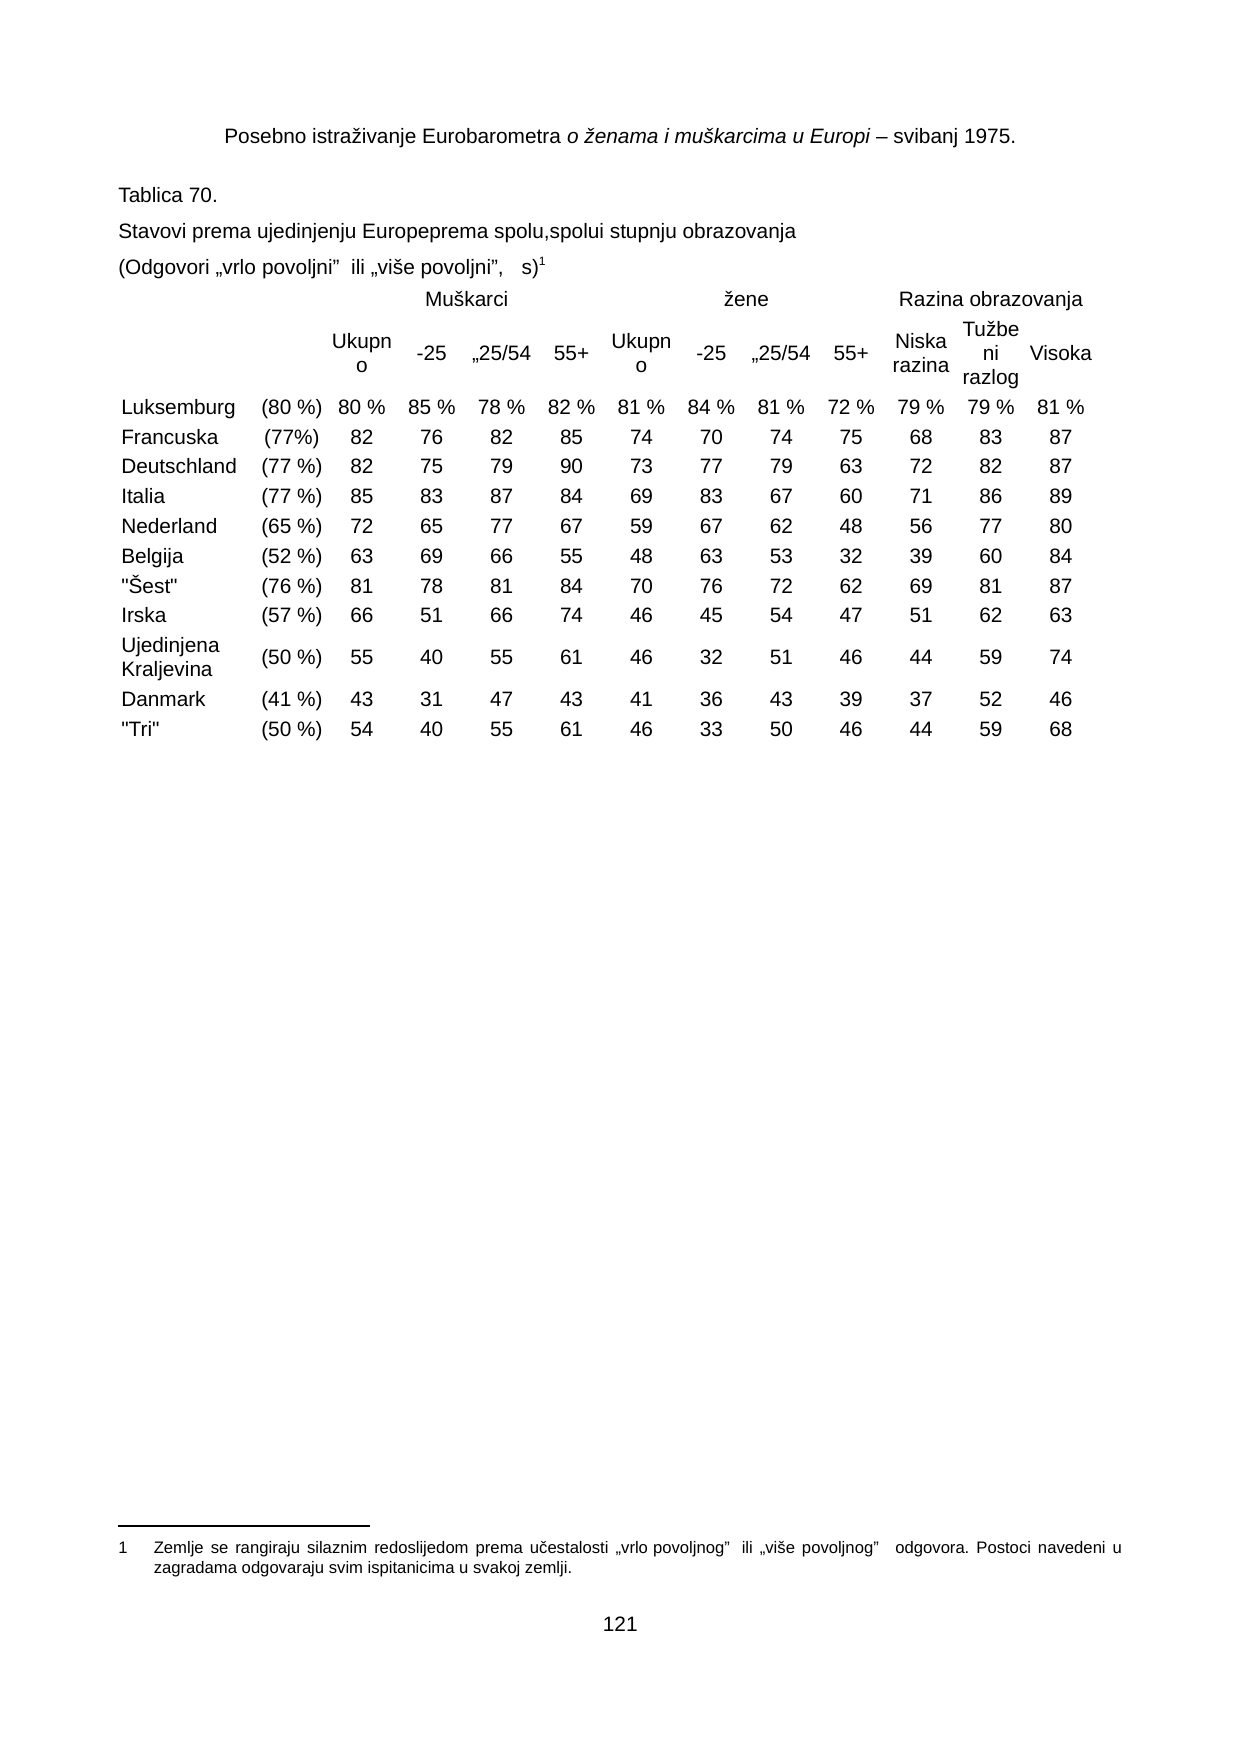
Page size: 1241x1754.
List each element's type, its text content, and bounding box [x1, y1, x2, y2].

table_cell 63 [1026, 600, 1096, 630]
table_cell Luksemburg [118, 392, 257, 422]
table_cell 55 [536, 541, 606, 571]
table_cell 53 [746, 541, 816, 571]
table_cell 78 % [466, 392, 536, 422]
table_cell 72 % [816, 392, 886, 422]
table_cell Ukupno [606, 314, 676, 392]
table_cell 81 [956, 571, 1026, 600]
table_cell 50 [746, 714, 816, 743]
table_cell Tužbeni razlog [956, 314, 1026, 392]
table_cell (41 %) [257, 684, 327, 714]
table_cell 73 [606, 451, 676, 481]
table_cell 70 [676, 422, 746, 451]
table_cell Italia [118, 481, 257, 511]
table_cell 79 [746, 451, 816, 481]
table_cell 85 [327, 481, 397, 511]
table_cell 32 [676, 630, 746, 684]
table_cell 63 [327, 541, 397, 571]
table_cell 68 [886, 422, 956, 451]
table_cell 85 [536, 422, 606, 451]
table_cell 47 [816, 600, 886, 630]
table_cell 72 [327, 511, 397, 541]
table_cell 63 [816, 451, 886, 481]
table_cell 81 % [1026, 392, 1096, 422]
table_cell 74 [536, 600, 606, 630]
text Tablica 70. [118, 183, 1122, 207]
table_cell 63 [676, 541, 746, 571]
table_cell 82 [327, 422, 397, 451]
table_cell 66 [327, 600, 397, 630]
table_cell (77 %) [257, 481, 327, 511]
table_cell Visoka [1026, 314, 1096, 392]
table_cell 46 [1026, 684, 1096, 714]
table_cell 46 [816, 630, 886, 684]
table_cell "Šest" [118, 571, 257, 600]
table_cell 32 [816, 541, 886, 571]
table_cell 68 [1026, 714, 1096, 743]
table_cell 87 [1026, 422, 1096, 451]
table_header [257, 284, 327, 314]
table_cell 82 [956, 451, 1026, 481]
table_cell 46 [606, 600, 676, 630]
table_cell 59 [956, 630, 1026, 684]
table_cell 77 [676, 451, 746, 481]
table_cell Belgija [118, 541, 257, 571]
table_cell 55+ [816, 314, 886, 392]
table_cell 55 [466, 714, 536, 743]
table_cell 62 [746, 511, 816, 541]
table_cell 46 [606, 714, 676, 743]
table_cell 66 [466, 600, 536, 630]
table_cell 79 % [956, 392, 1026, 422]
table_cell 33 [676, 714, 746, 743]
table_cell 79 % [886, 392, 956, 422]
text Stavovi prema ujedinjenju Europeprema spolu,spolui stupnju obrazovanja [118, 219, 1122, 243]
table_cell 80 [1026, 511, 1096, 541]
table_cell 48 [816, 511, 886, 541]
table_cell 40 [397, 630, 466, 684]
table_cell 87 [1026, 571, 1096, 600]
table_cell (50 %) [257, 714, 327, 743]
table_cell -25 [397, 314, 466, 392]
table_cell 55 [327, 630, 397, 684]
table_cell 31 [397, 684, 466, 714]
table_cell 51 [397, 600, 466, 630]
table_cell 60 [956, 541, 1026, 571]
table_cell 55+ [536, 314, 606, 392]
table_cell 36 [676, 684, 746, 714]
table_cell 74 [746, 422, 816, 451]
table_cell (52 %) [257, 541, 327, 571]
table_cell 61 [536, 630, 606, 684]
table_cell 51 [886, 600, 956, 630]
table_cell 87 [1026, 451, 1096, 481]
table_cell 83 [956, 422, 1026, 451]
table_cell 43 [746, 684, 816, 714]
table_cell [257, 314, 327, 392]
table_cell 67 [536, 511, 606, 541]
table_cell 67 [676, 511, 746, 541]
table_header [118, 284, 257, 314]
table_cell 84 [536, 481, 606, 511]
table_cell 72 [746, 571, 816, 600]
table_cell Francuska [118, 422, 257, 451]
table_cell 75 [397, 451, 466, 481]
table_cell 84 % [676, 392, 746, 422]
table_cell 66 [466, 541, 536, 571]
table_cell 74 [606, 422, 676, 451]
table_cell Irska [118, 600, 257, 630]
table_cell 46 [816, 714, 886, 743]
table_cell 81 % [606, 392, 676, 422]
table_cell 44 [886, 714, 956, 743]
table_cell -25 [676, 314, 746, 392]
table_cell (77 %) [257, 451, 327, 481]
table_cell 70 [606, 571, 676, 600]
table_cell „25/54 [746, 314, 816, 392]
table_cell 54 [746, 600, 816, 630]
table_cell 69 [397, 541, 466, 571]
table_cell 46 [606, 630, 676, 684]
table_cell 61 [536, 714, 606, 743]
table_cell 78 [397, 571, 466, 600]
table_cell 81 [466, 571, 536, 600]
table_cell 59 [606, 511, 676, 541]
table_cell 80 % [327, 392, 397, 422]
table_cell 83 [676, 481, 746, 511]
table_cell 84 [1026, 541, 1096, 571]
table_cell 82 [466, 422, 536, 451]
table_cell (50 %) [257, 630, 327, 684]
table_cell 89 [1026, 481, 1096, 511]
table_cell 59 [956, 714, 1026, 743]
table_header žene [606, 284, 886, 314]
table_cell 43 [536, 684, 606, 714]
table_cell [118, 314, 257, 392]
table_cell Niska razina [886, 314, 956, 392]
table_cell (77%) [257, 422, 327, 451]
table_cell 47 [466, 684, 536, 714]
table_cell 41 [606, 684, 676, 714]
table_cell 79 [466, 451, 536, 481]
table_cell „25/54 [466, 314, 536, 392]
table_cell 54 [327, 714, 397, 743]
table_cell 76 [676, 571, 746, 600]
table_header Razina obrazovanja [886, 284, 1096, 314]
table_cell 77 [956, 511, 1026, 541]
table_cell 75 [816, 422, 886, 451]
table_cell 69 [886, 571, 956, 600]
table_cell 74 [1026, 630, 1096, 684]
table_cell Danmark [118, 684, 257, 714]
table_cell 71 [886, 481, 956, 511]
table_cell (76 %) [257, 571, 327, 600]
table_cell 83 [397, 481, 466, 511]
table_cell 67 [746, 481, 816, 511]
table_cell 55 [466, 630, 536, 684]
table_cell 87 [466, 481, 536, 511]
table_cell 62 [956, 600, 1026, 630]
table_cell 56 [886, 511, 956, 541]
table_cell 40 [397, 714, 466, 743]
table_cell 69 [606, 481, 676, 511]
table_cell 45 [676, 600, 746, 630]
table_cell 39 [816, 684, 886, 714]
table_cell 37 [886, 684, 956, 714]
table_cell 51 [746, 630, 816, 684]
table_cell 48 [606, 541, 676, 571]
table_cell 72 [886, 451, 956, 481]
table_header Muškarci [327, 284, 606, 314]
table_cell 65 [397, 511, 466, 541]
table_cell 44 [886, 630, 956, 684]
table_cell 77 [466, 511, 536, 541]
table_cell Deutschland [118, 451, 257, 481]
table_cell 52 [956, 684, 1026, 714]
table_cell Ujedinjena Kraljevina [118, 630, 257, 684]
table_cell 82 % [536, 392, 606, 422]
table_cell (80 %) [257, 392, 327, 422]
text (Odgovori „vrlo povoljni” ili „više povoljni”, s) [118, 254, 1122, 278]
table_cell 86 [956, 481, 1026, 511]
table_cell 39 [886, 541, 956, 571]
table_cell 82 [327, 451, 397, 481]
table_cell Ukupno [327, 314, 397, 392]
table_cell 85 % [397, 392, 466, 422]
table_cell (57 %) [257, 600, 327, 630]
table_cell (65 %) [257, 511, 327, 541]
table_cell 43 [327, 684, 397, 714]
text Zemlje se rangiraju silaznim redoslijedom prema učestalosti „vrlo povoljnog” ili „više povoljnog” odgovora. Postoci navedeni u zagradama odgovaraju svim ispitanicima u svakoj zemlji. [118, 1538, 1122, 1577]
table_cell Nederland [118, 511, 257, 541]
table_cell 60 [816, 481, 886, 511]
table_cell "Tri" [118, 714, 257, 743]
table_cell 81 % [746, 392, 816, 422]
table_cell 76 [397, 422, 466, 451]
table_cell 81 [327, 571, 397, 600]
table_cell 84 [536, 571, 606, 600]
table_cell 62 [816, 571, 886, 600]
table_cell 90 [536, 451, 606, 481]
